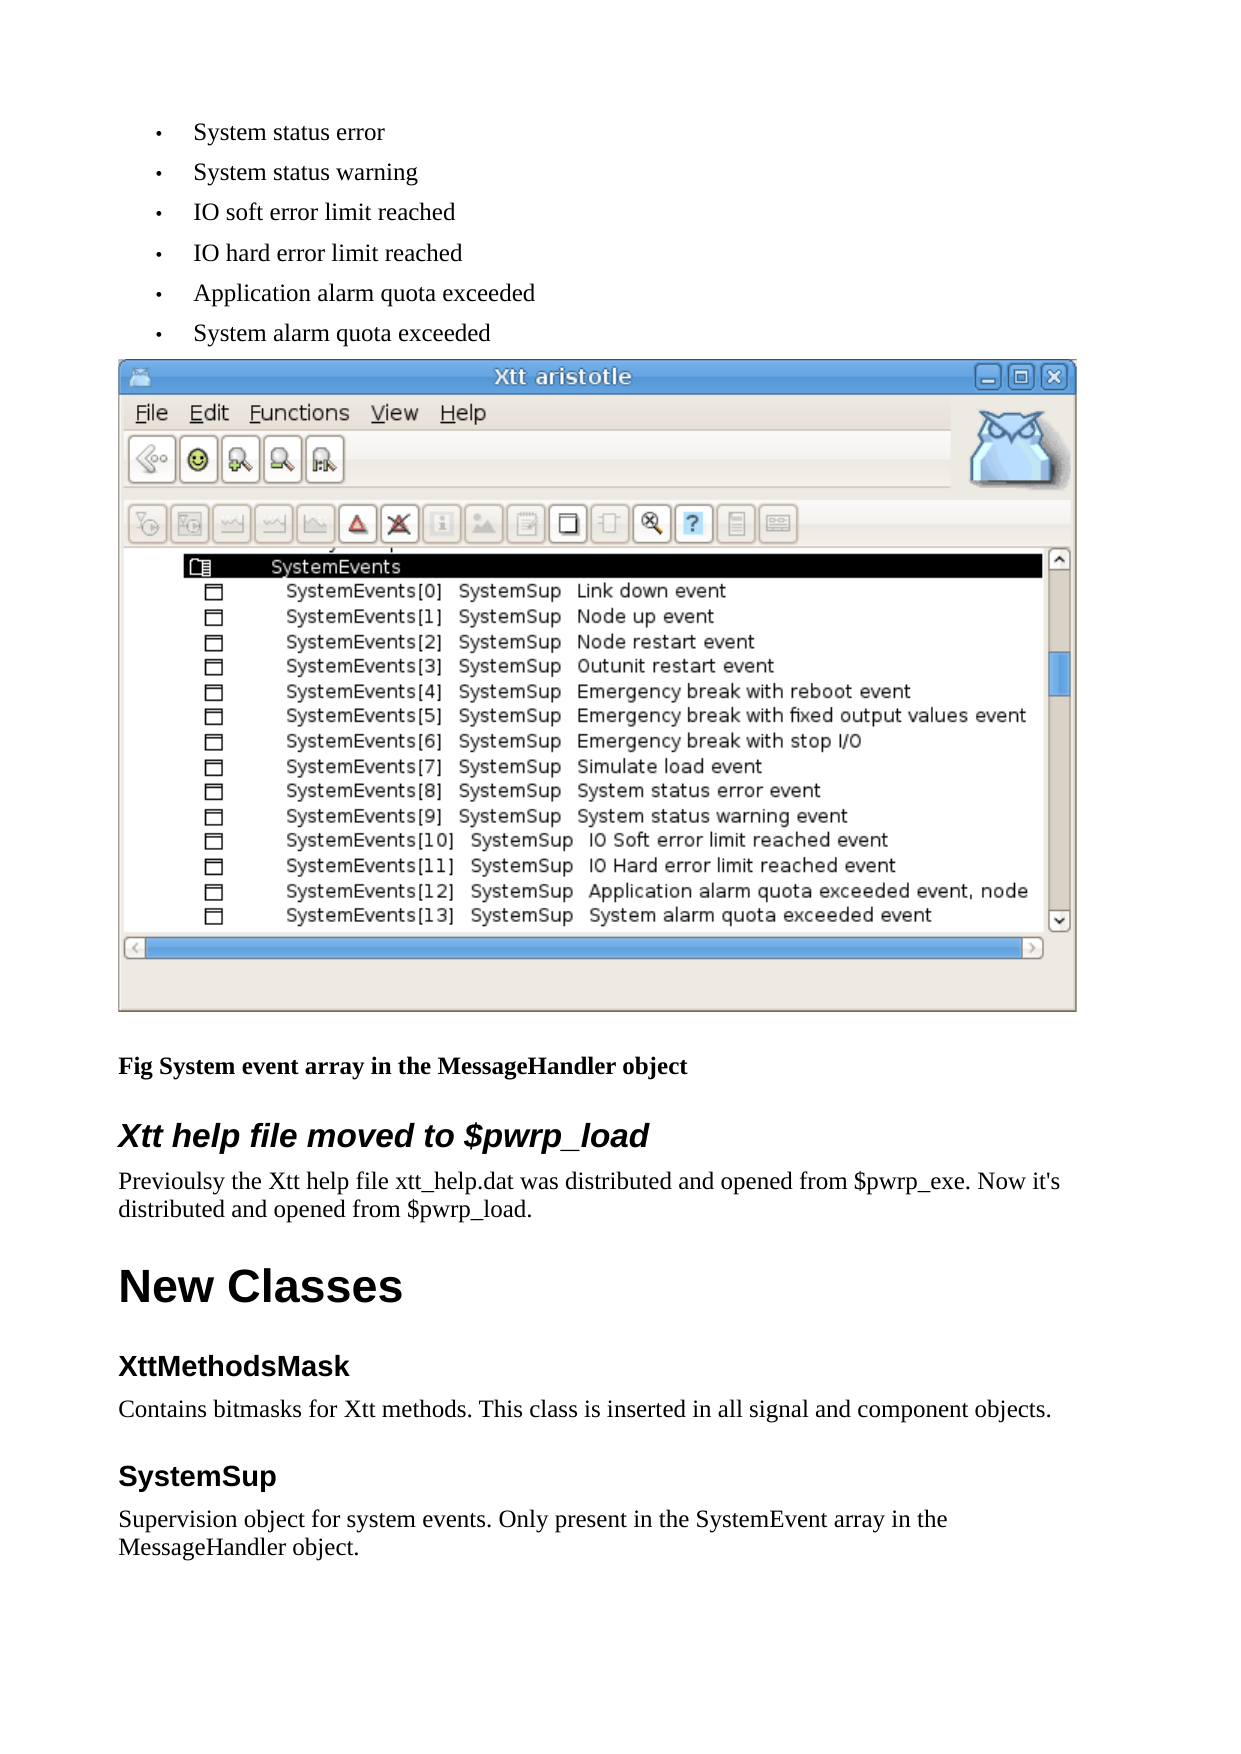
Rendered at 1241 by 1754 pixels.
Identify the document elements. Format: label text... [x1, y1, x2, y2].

text Fig System event array in the MessageHandler object [118, 1052, 1122, 1080]
list System alarm quota exceeded [156, 319, 1122, 347]
list System status warning [156, 158, 1122, 186]
list Application alarm quota exceeded [156, 279, 1122, 307]
text Contains bitmasks for Xtt methods. This class is inserted in all signal and component objects. [118, 1395, 1122, 1422]
list IO hard error limit reached [156, 239, 1122, 266]
subtitle New Classes [118, 1260, 1122, 1312]
text Supervision object for system events. Only present in the SystemEvent array in the MessageHandler object. [118, 1505, 1122, 1561]
subtitle XttMethodsMask [118, 1350, 1122, 1382]
text Previoulsy the Xtt help file xtt_help.dat was distributed and opened from $pwrp_exe. Now it's distributed and opened from $pwrp_load. [118, 1167, 1122, 1222]
subtitle Xtt help file moved to $pwrp_load [118, 1117, 1122, 1154]
list IO soft error limit reached [156, 198, 1122, 226]
picture [118, 359, 1077, 1012]
list System status error [156, 118, 1122, 146]
subtitle SystemSup [118, 1460, 1122, 1493]
